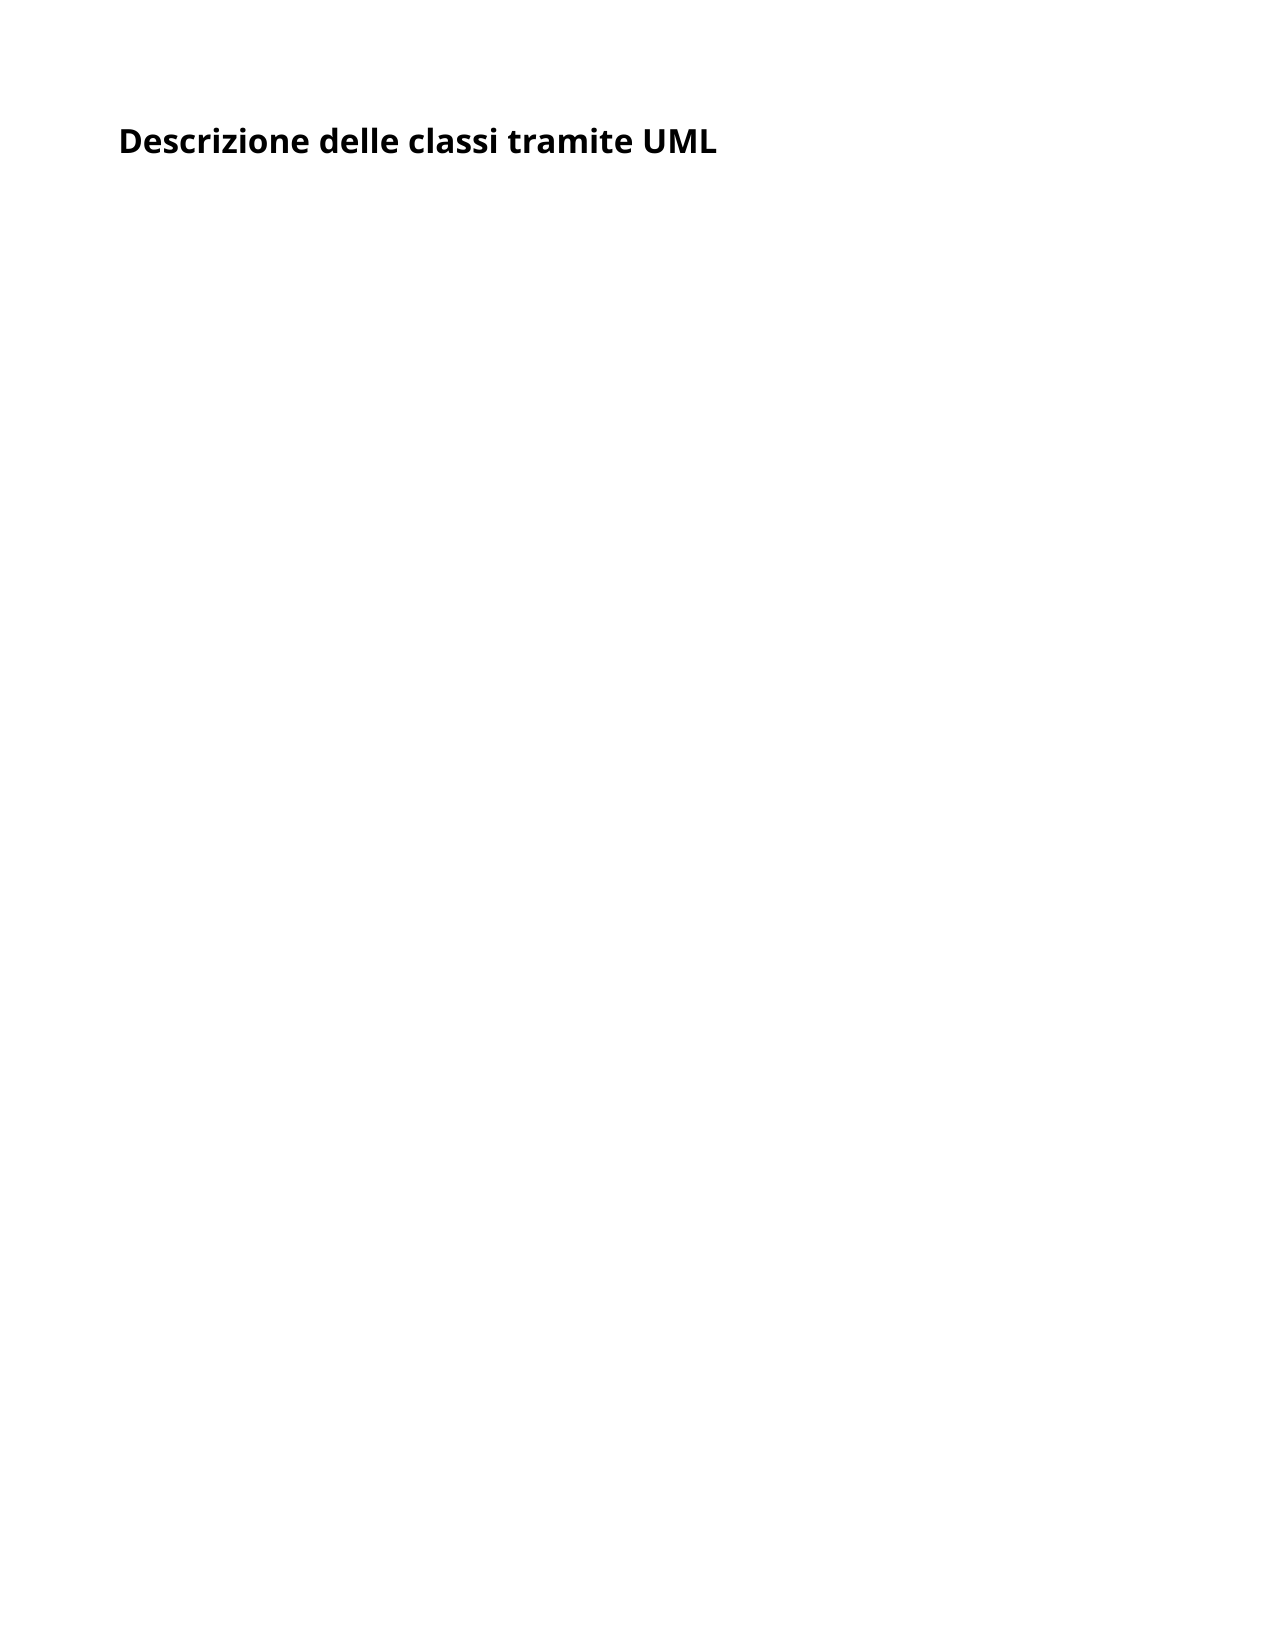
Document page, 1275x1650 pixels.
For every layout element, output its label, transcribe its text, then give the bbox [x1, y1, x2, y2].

text Descrizione delle classi tramite UML [118, 118, 1157, 163]
